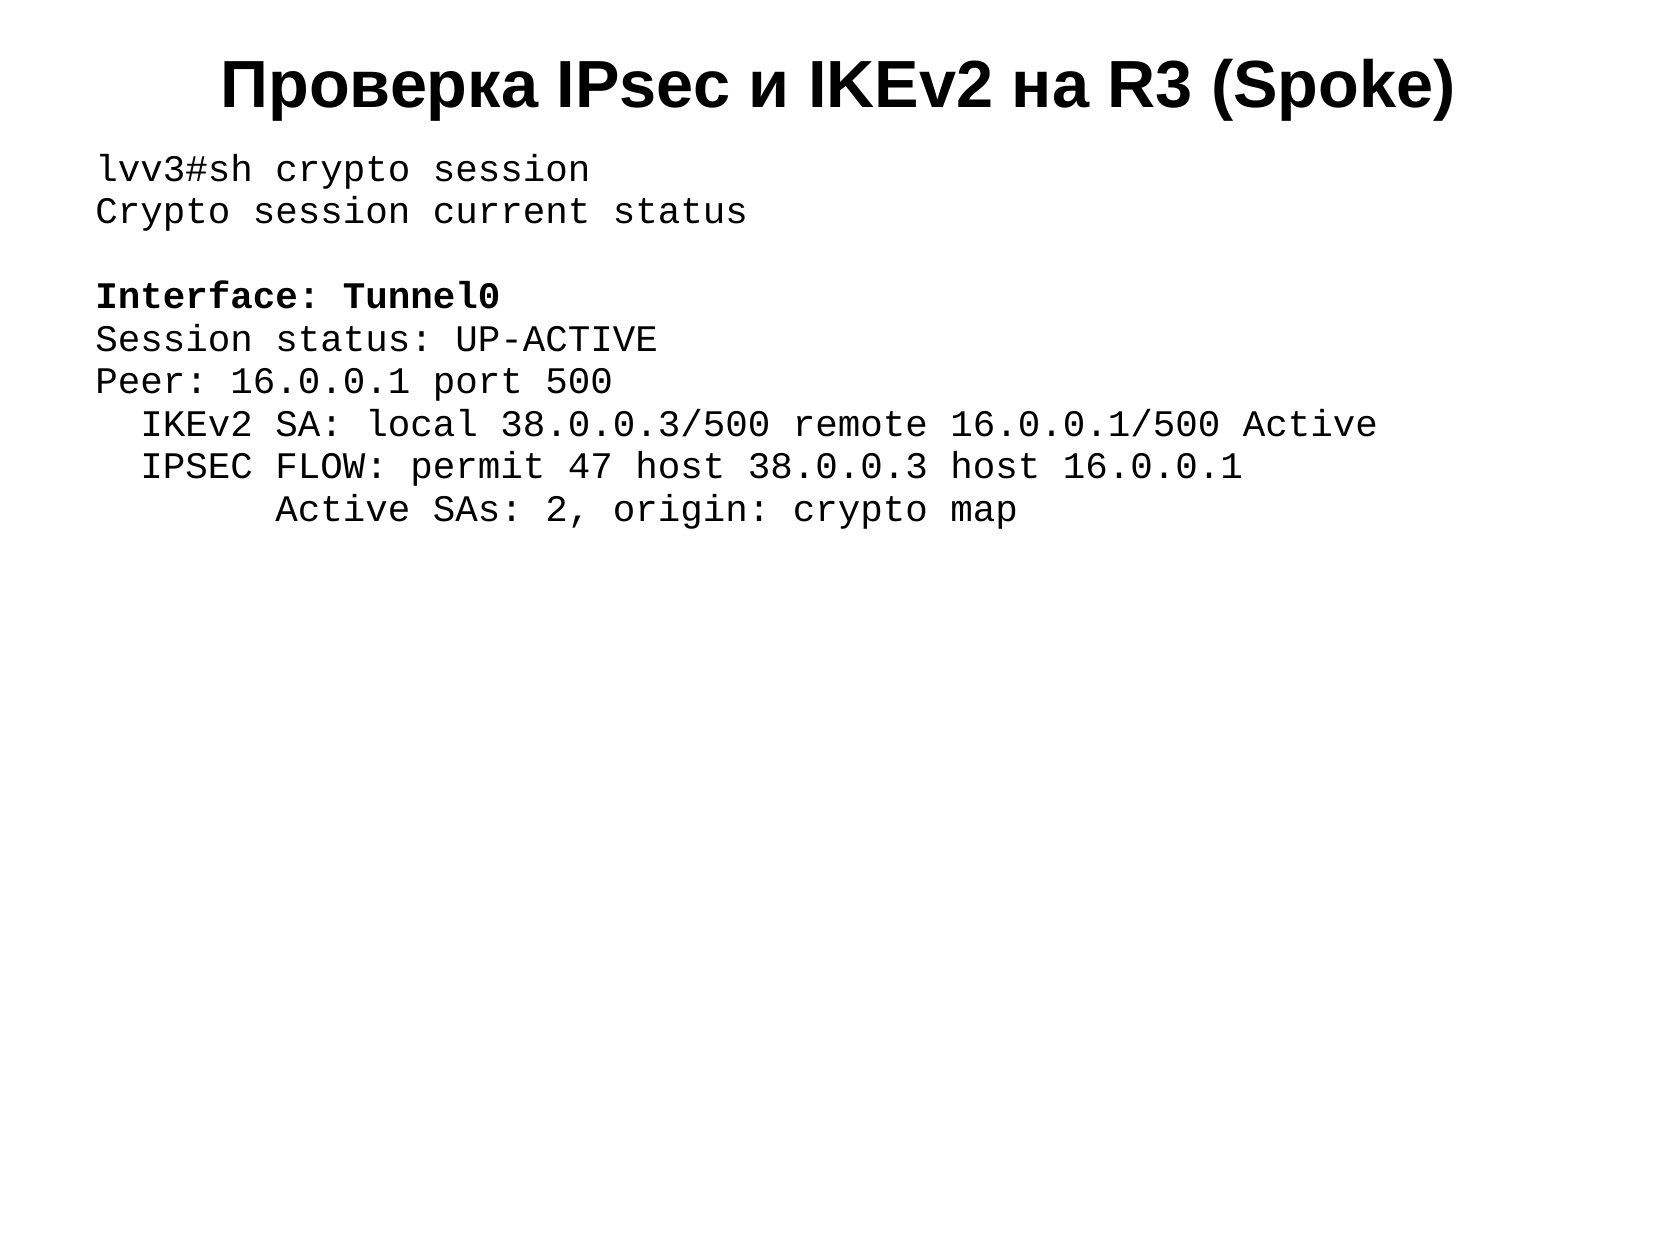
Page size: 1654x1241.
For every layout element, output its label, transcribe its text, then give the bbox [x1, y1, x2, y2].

list lvv3#sh crypto session Crypto session current status Interface: Tunnel0 Session status: UP-ACTIVE Peer: 16.0.0.1 port 500 IKEv2 SA: local 38.0.0.3/500 remote 16.0.0.1/500 Active IPSEC FLOW: permit 47 host 38.0.0.3 host 16.0.0.1 Active SAs: 2, origin: crypto map [95, 150, 1538, 1214]
text_box Проверка IPsec и IKEv2 на R3 (Spoke) [64, 34, 1613, 128]
